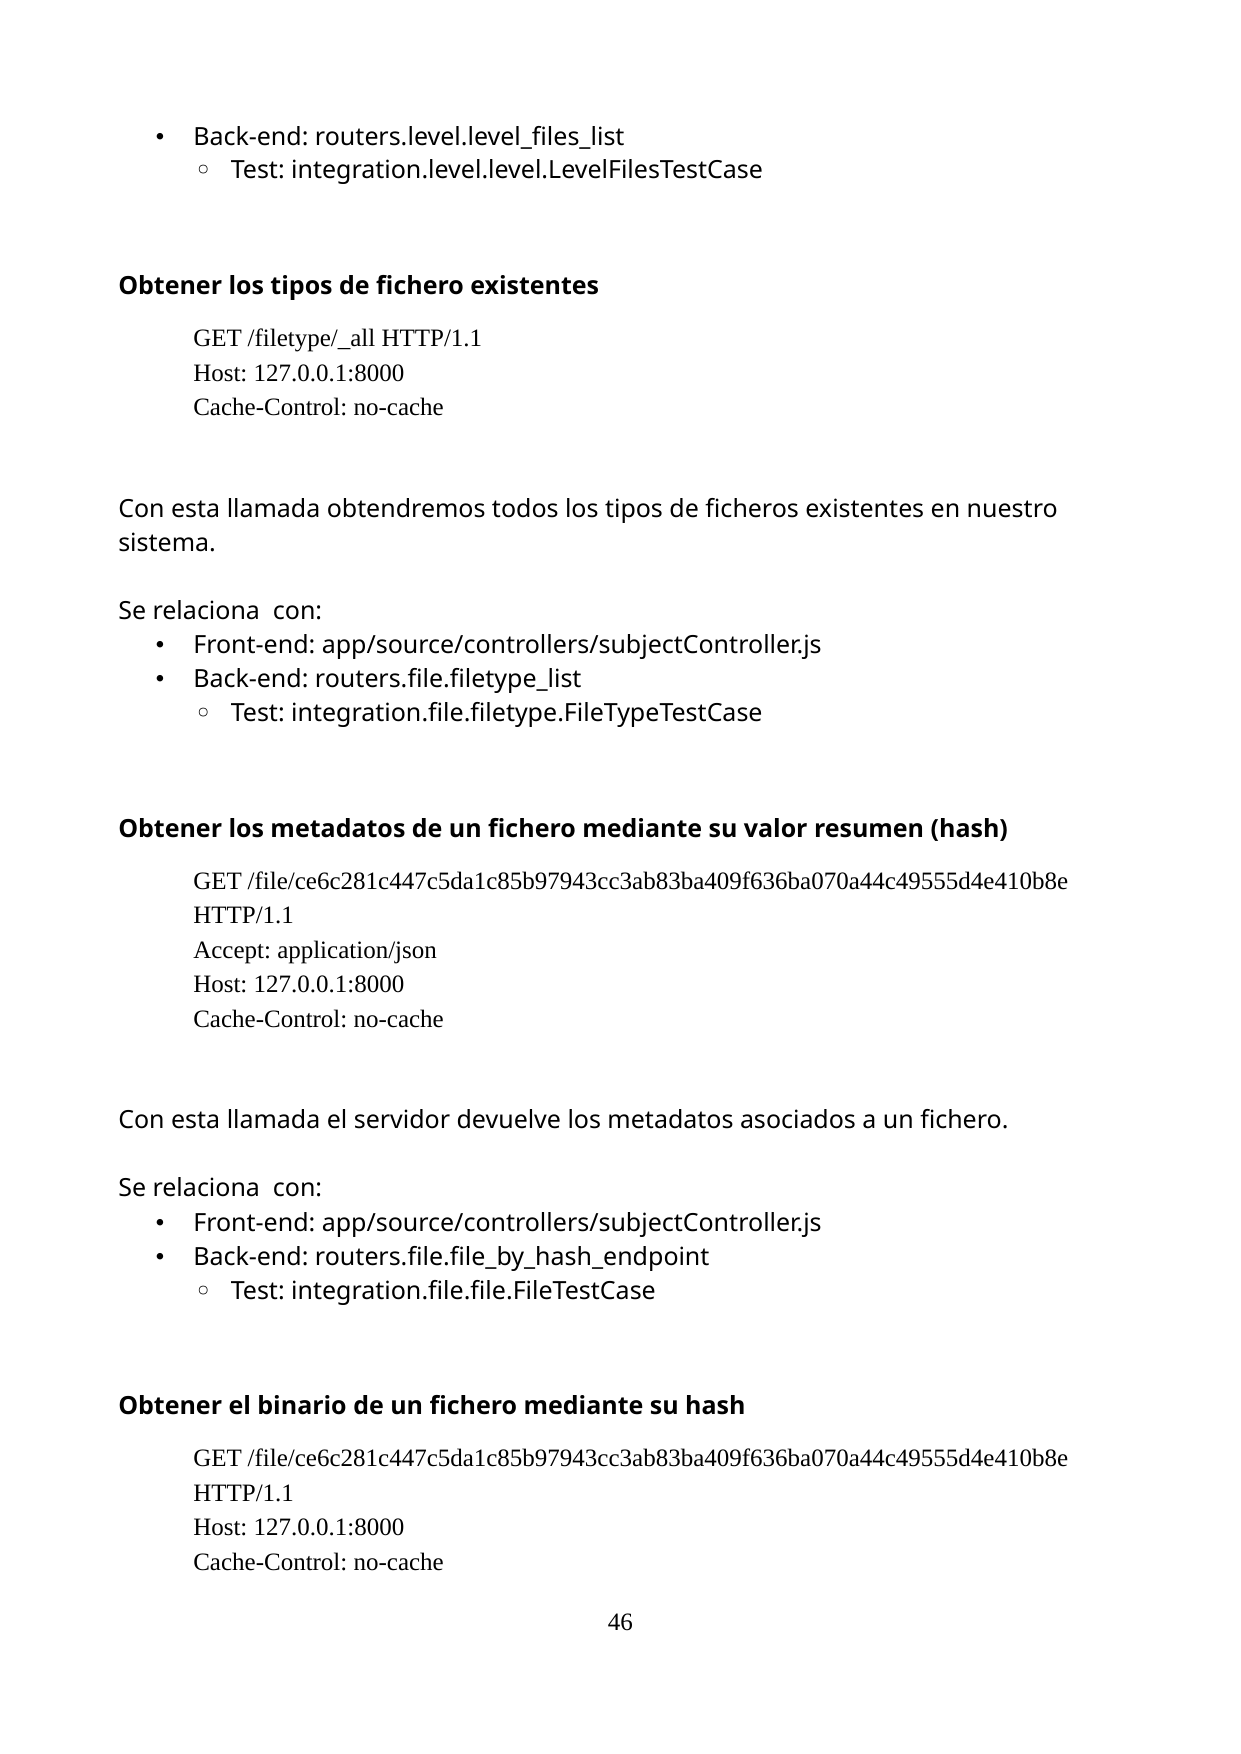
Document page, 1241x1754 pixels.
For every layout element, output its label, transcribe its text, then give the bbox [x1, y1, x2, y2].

text Se relaciona con: [118, 593, 1122, 627]
list Test: integration.file.filetype.FileTypeTestCase [193, 695, 1122, 729]
text Obtener los metadatos de un fichero mediante su valor resumen (hash) [118, 729, 1122, 844]
list Front-end: app/source/controllers/subjectController.js [156, 1204, 1122, 1238]
list Back-end: routers.level.level_files_list [156, 118, 1122, 152]
list Front-end: app/source/controllers/subjectController.js [156, 627, 1122, 661]
text GET /file/ce6c281c447c5da1c85b97943cc3ab83ba409f636ba070a44c49555d4e410b8e HTTP/1.1 Accept: application/json Host: 127.0.0.1:8000 Cache-Control: no-cache [193, 866, 1122, 1033]
text GET /file/ce6c281c447c5da1c85b97943cc3ab83ba409f636ba070a44c49555d4e410b8e HTTP/1.1 Host: 127.0.0.1:8000 Cache-Control: no-cache [193, 1443, 1122, 1576]
text Con esta llamada obtendremos todos los tipos de ficheros existentes en nuestro sistema. [118, 490, 1122, 558]
text Se relaciona con: [118, 1170, 1122, 1204]
list Back-end: routers.file.filetype_list [156, 661, 1122, 695]
list Test: integration.level.level.LevelFilesTestCase [193, 152, 1122, 186]
list Test: integration.file.file.FileTestCase [193, 1272, 1122, 1306]
list Back-end: routers.file.file_by_hash_endpoint [156, 1238, 1122, 1272]
text Obtener el binario de un fichero mediante su hash [118, 1306, 1122, 1422]
text Con esta llamada el servidor devuelve los metadatos asociados a un fichero. [118, 1102, 1122, 1170]
text Obtener los tipos de fichero existentes [118, 186, 1122, 302]
text GET /filetype/_all HTTP/1.1 Host: 127.0.0.1:8000 Cache-Control: no-cache [193, 323, 1122, 421]
